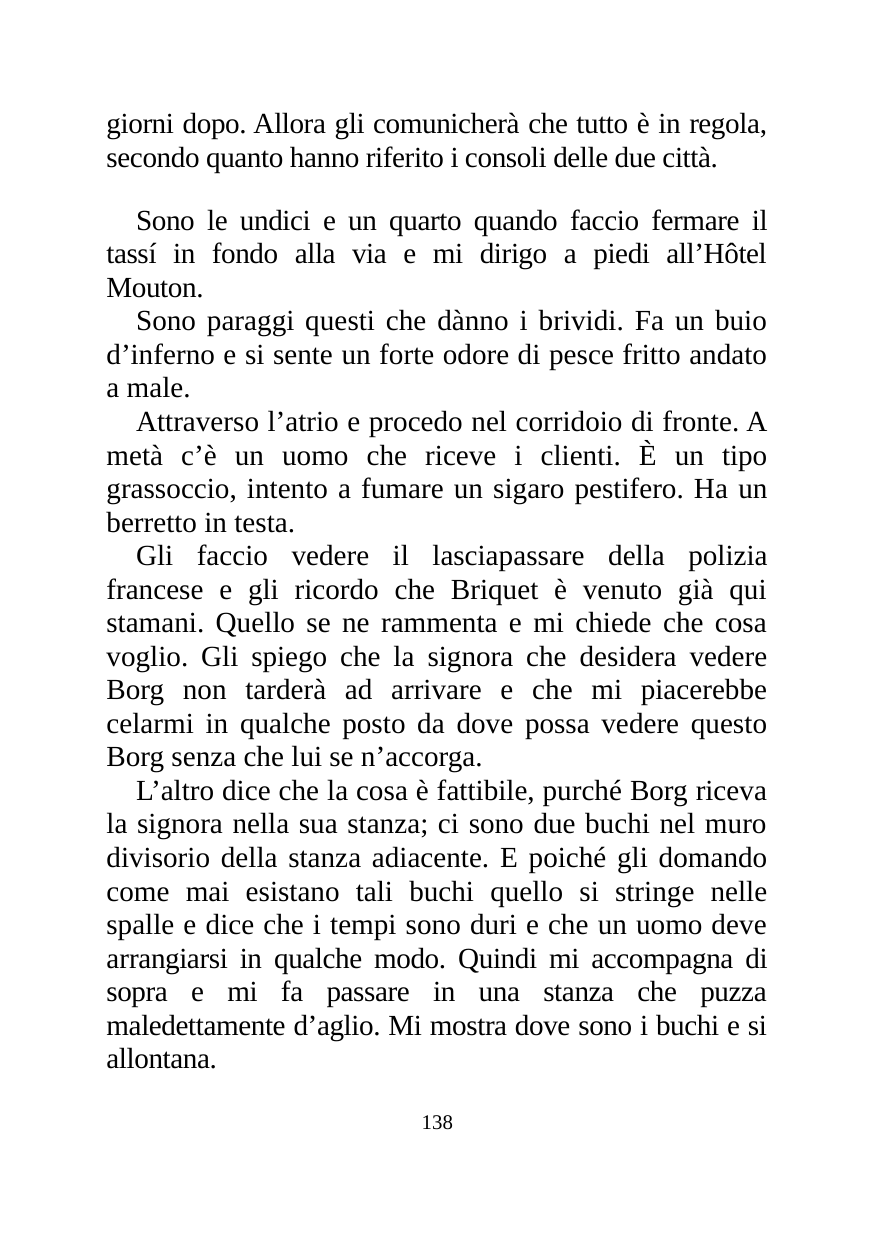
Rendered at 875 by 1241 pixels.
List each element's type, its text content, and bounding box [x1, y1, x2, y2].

text Sono paraggi questi che dànno i brividi. Fa un buio d’inferno e si sente un forte odore di pesce fritto andato a male. [106, 303, 768, 404]
text giorni dopo. Allora gli comunicherà che tutto è in regola, secondo quanto hanno riferito i consoli delle due città. [106, 106, 768, 173]
text Attraverso l’atrio e procedo nel corridoio di fronte. A metà c’è un uomo che riceve i clienti. È un tipo grassoccio, intento a fumare un sigaro pestifero. Ha un berretto in testa. [106, 404, 768, 538]
text Sono le undici e un quarto quando faccio fermare il tassí in fondo alla via e mi dirigo a piedi all’Hôtel Mouton. [106, 203, 768, 303]
text L’altro dice che la cosa è fattibile, purché Borg riceva la signora nella sua stanza; ci sono due buchi nel muro divisorio della stanza adiacente. E poiché gli domando come mai esistano tali buchi quello si stringe nelle spalle e dice che i tempi sono duri e che un uomo deve arrangiarsi in qualche modo. Quindi mi accompagna di sopra e mi fa passare in una stanza che puzza maledettamente d’aglio. Mi mostra dove sono i buchi e si allontana. [106, 773, 768, 1075]
text Gli faccio vedere il lasciapassare della polizia francese e gli ricordo che Briquet è venuto già qui stamani. Quello se ne rammenta e mi chiede che cosa voglio. Gli spiego che la signora che desidera vedere Borg non tarderà ad arrivare e che mi piacerebbe celarmi in qualche posto da dove possa vedere questo Borg senza che lui se n’accorga. [106, 538, 768, 773]
